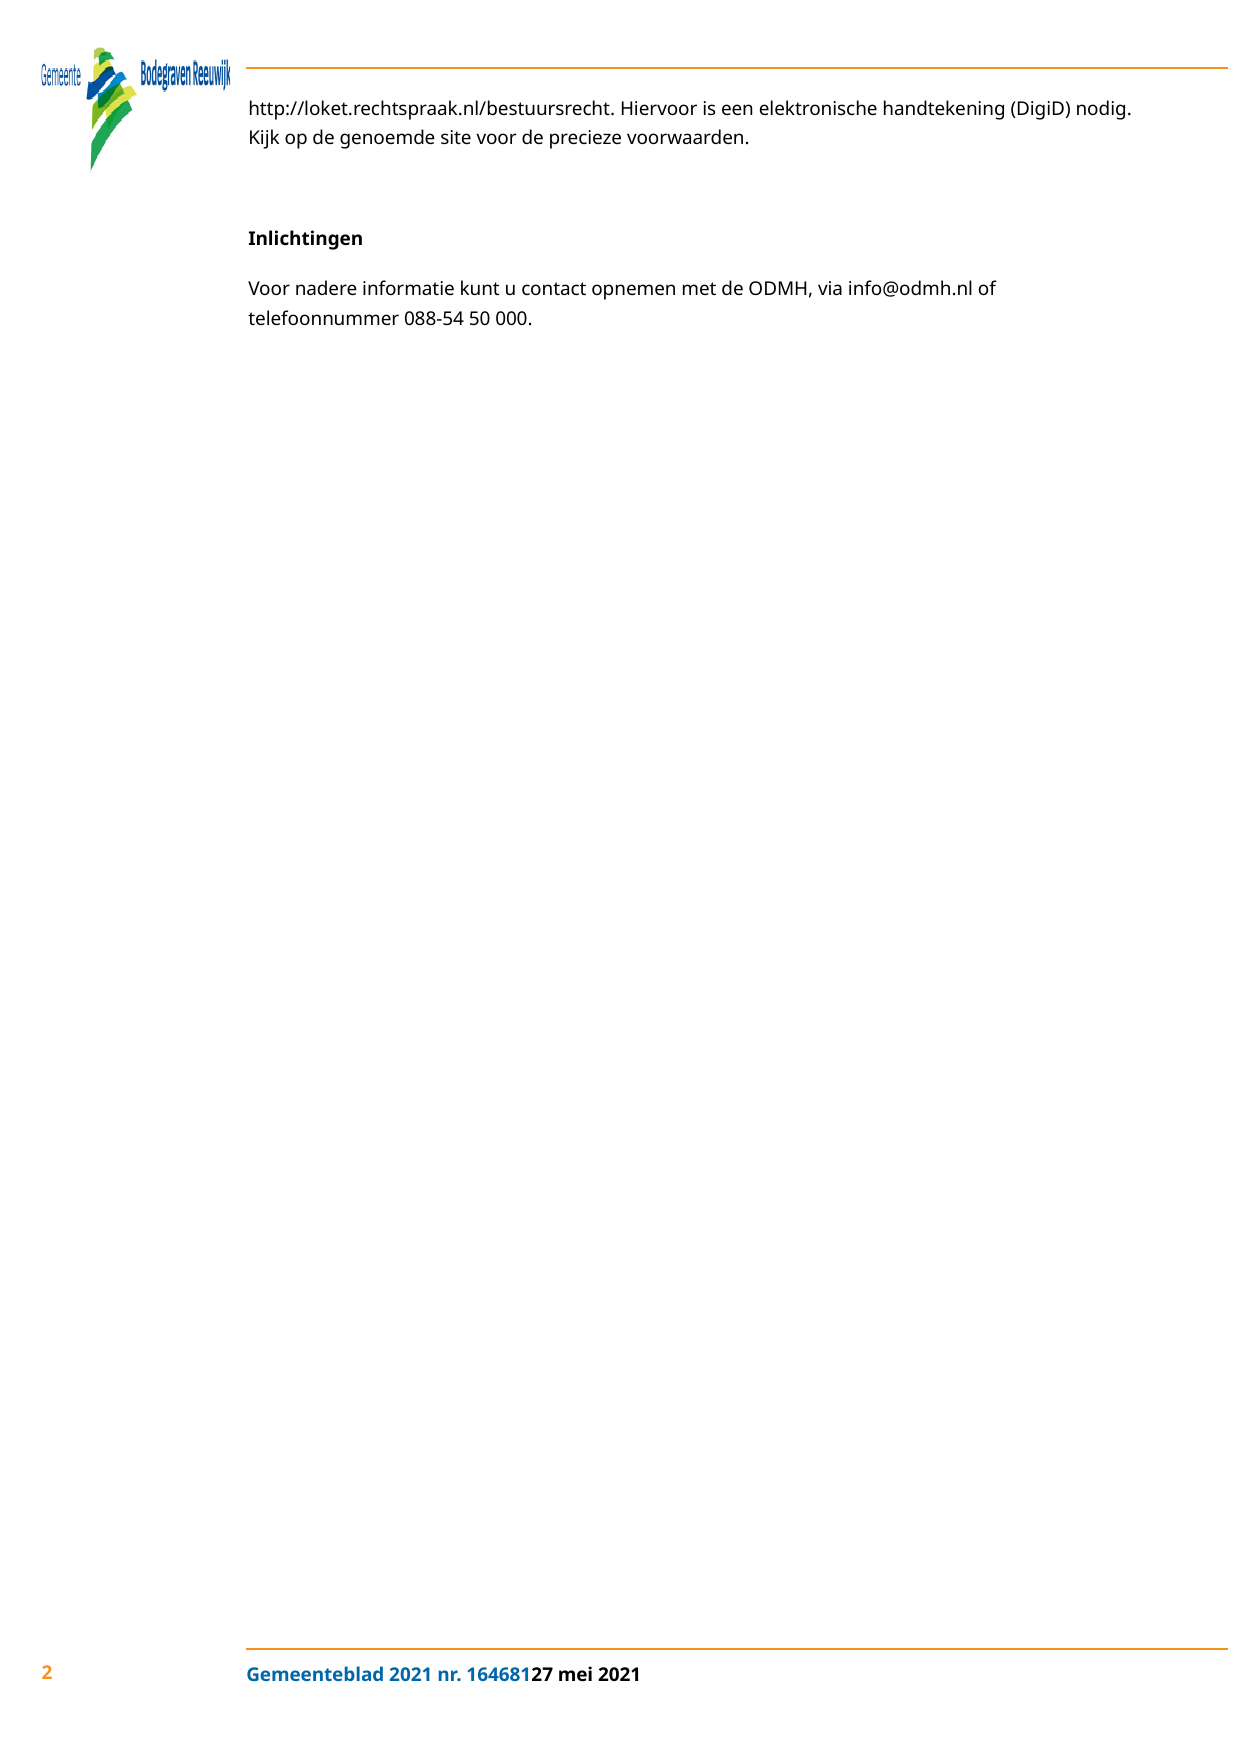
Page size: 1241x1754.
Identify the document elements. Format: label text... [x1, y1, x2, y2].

text Inlichtingen [248, 225, 1152, 251]
picture [41, 47, 231, 172]
text Voor nadere informatie kunt u contact opnemen met de ODMH, via info@odmh.nl of telefoonnummer 088-54 50 000. [248, 276, 1152, 331]
text http://loket.rechtspraak.nl/bestuursrecht. Hiervoor is een elektronische handtekening (DigiD) nodig. Kijk op de genoemde site voor de precieze voorwaarden. [248, 95, 1152, 150]
